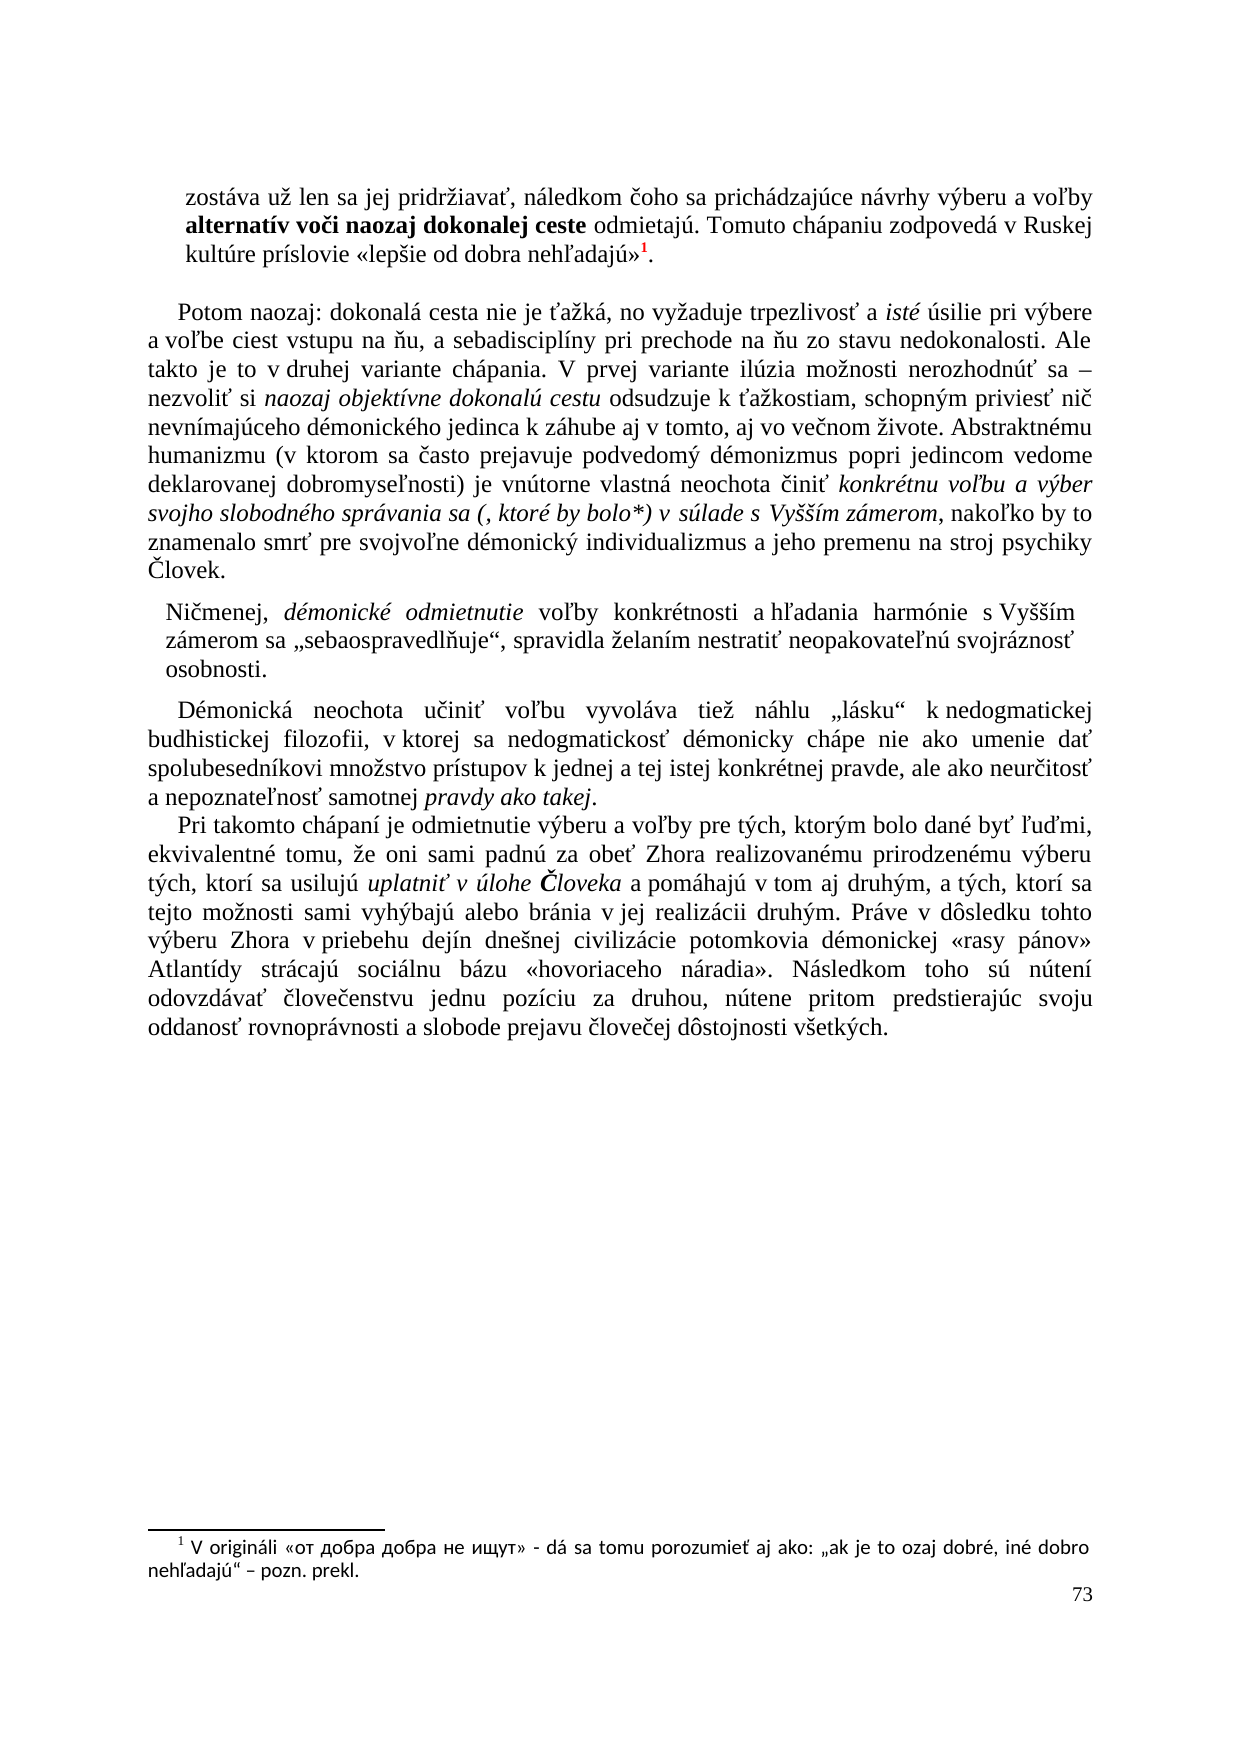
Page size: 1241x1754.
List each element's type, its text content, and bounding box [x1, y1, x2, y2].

list zostáva už len sa jej pridržiavať, náledkom čoho sa prichádzajúce návrhy výberu a voľby alternatív voči naozaj dokonalej ceste odmietajú. Tomuto chápaniu zodpovedá v Ruskej kultúre príslovie «lepšie od dobra nehľadajú». [148, 182, 1093, 268]
text Ničmenej, démonické odmietnutie voľby konkrétnosti a hľadania harmónie s Vyšším zámerom sa „sebaospravedlňuje“, spravidla želaním nestratiť neopakovateľnú svojráznosť osobnosti. [165, 597, 1075, 683]
text Démonická neochota učiniť voľbu vyvoláva tiež náhlu „lásku“ k nedogmatickej budhistickej filozofii, v ktorej sa nedogmatickosť démonicky chápe nie ako umenie dať spolubesedníkovi množstvo prístupov k jednej a tej istej konkrétnej pravde, ale ako neurčitosť a nepoznateľnosť samotnej pravdy ako takej. [148, 695, 1093, 810]
text Pri takomto chápaní je odmietnutie výberu a voľby pre tých, ktorým bolo dané byť ľuďmi, ekvivalentné tomu, že oni sami padnú za obeť Zhora realizovanému prirodzenému výberu tých, ktorí sa usilujú uplatniť v úlohe Človeka a pomáhajú v tom aj druhým, a tých, ktorí sa tejto možnosti sami vyhýbajú alebo bránia v jej realizácii druhým. Práve v dôsledku tohto výberu Zhora v priebehu dejín dnešnej civilizácie potomkovia démonickej «rasy pánov» Atlantídy strácajú sociálnu bázu «hovoriaceho náradia». Následkom toho sú nútení odovzdávať človečenstvu jednu pozíciu za druhou, nútene pritom predstierajúc svoju oddanosť rovnoprávnosti a slobode prejavu človečej dôstojnosti všetkých. [148, 810, 1093, 1040]
list V origináli «от добра добра не ищут» - dá sa tomu porozumieť aj ako: „ak je to ozaj dobré, iné dobro nehľadajú“ – pozn. prekl. [148, 1536, 1093, 1582]
text Potom naozaj: dokonalá cesta nie je ťažká, no vyžaduje trpezlivosť a isté úsilie pri výbere a voľbe ciest vstupu na ňu, a sebadisciplíny pri prechode na ňu zo stavu nedokonalosti. Ale takto je to v druhej variante chápania. V prvej variante ilúzia možnosti nerozhodnúť sa –nezvoliť si naozaj objektívne dokonalú cestu odsudzuje k ťažkostiam, schopným priviesť nič nevnímajúceho démonického jedinca k záhube aj v tomto, aj vo večnom živote. Abstraktnému humanizmu (v ktorom sa často prejavuje podvedomý démonizmus popri jedincom vedome deklarovanej dobromyseľnosti) je vnútorne vlastná neochota činiť konkrétnu voľbu a výber svojho slobodného správania sa (, ktoré by bolo*) v súlade s Vyšším zámerom, nakoľko by to znamenalo smrť pre svojvoľne démonický individualizmus a jeho premenu na stroj psychiky Človek. [148, 297, 1093, 584]
